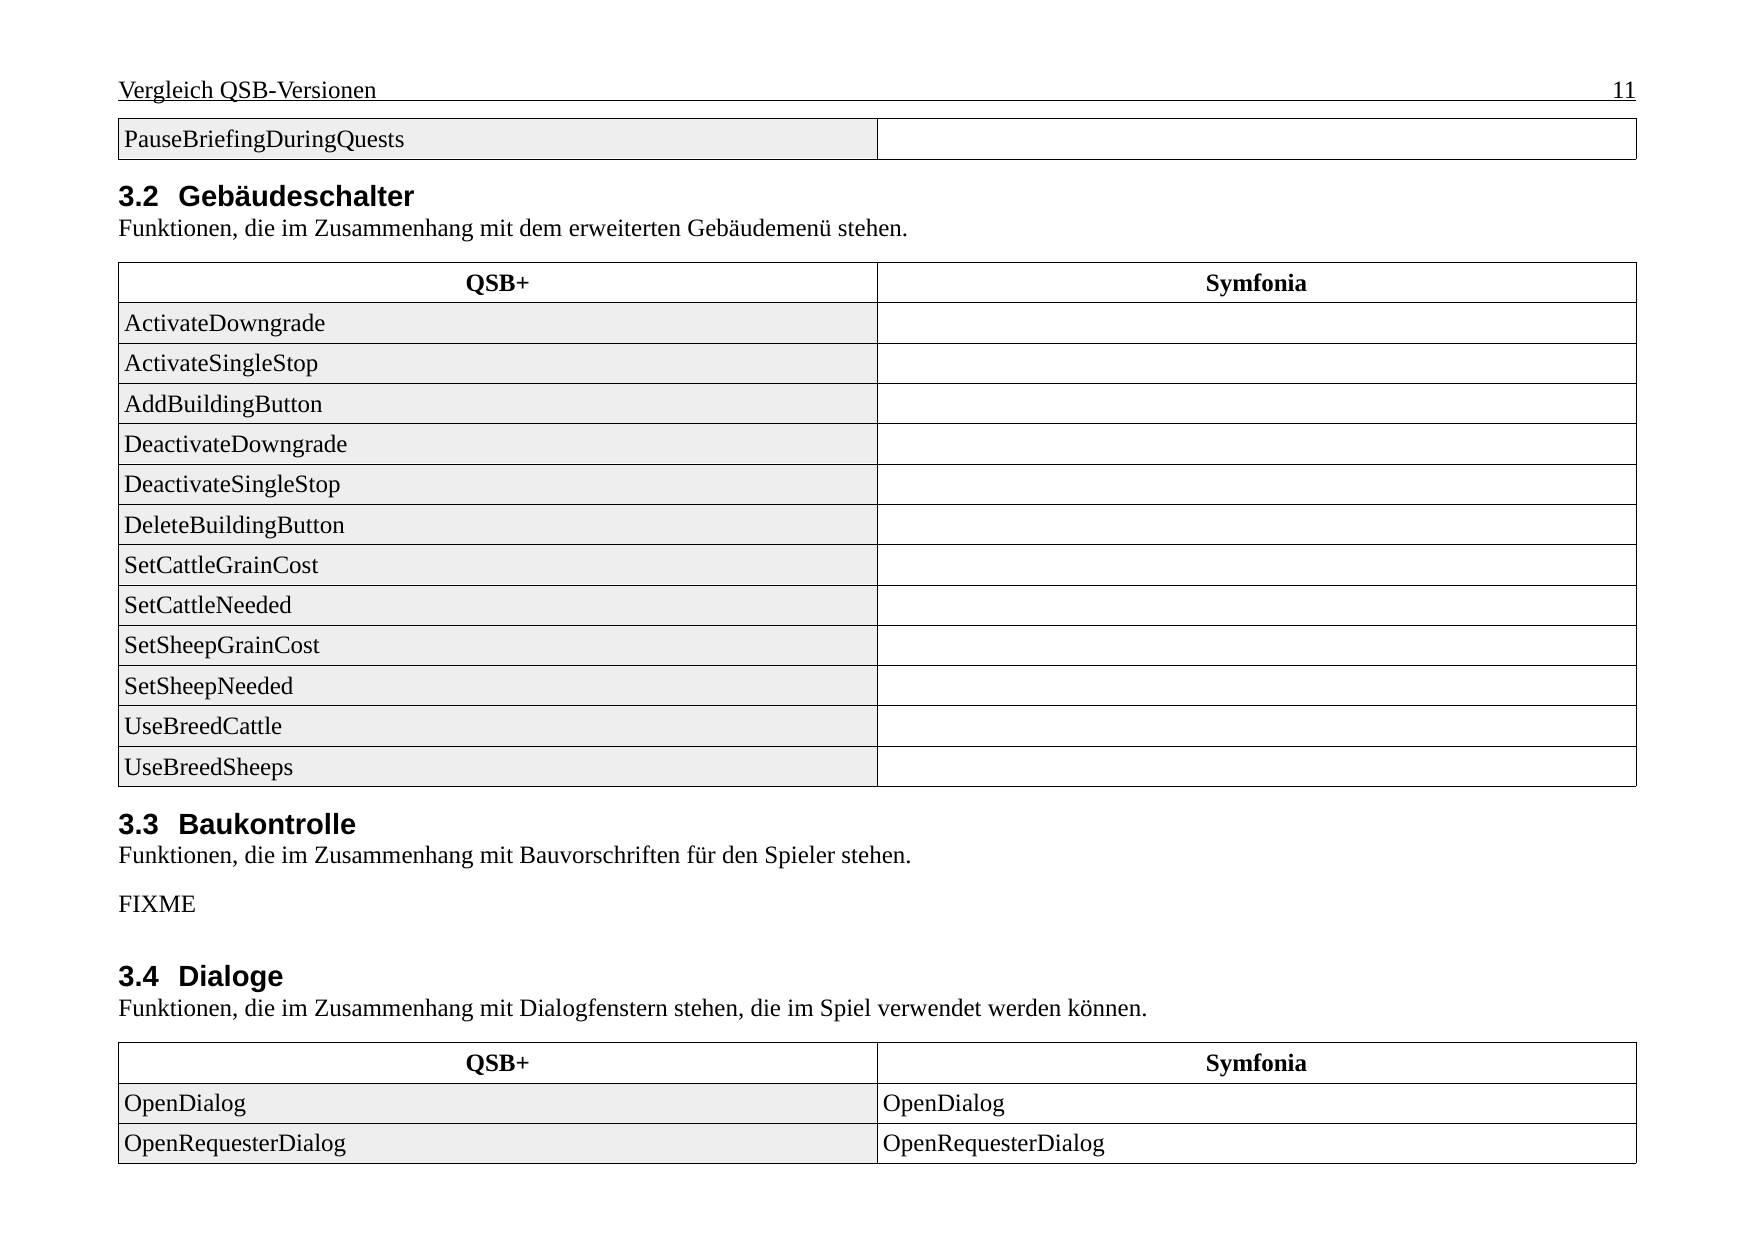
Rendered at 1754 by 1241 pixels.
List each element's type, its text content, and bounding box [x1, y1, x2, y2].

table_header QSB+ [119, 1043, 877, 1082]
table_cell [878, 344, 1636, 383]
table_cell [878, 303, 1636, 343]
table_cell [878, 545, 1636, 584]
table_cell DeleteBuildingButton [119, 505, 877, 544]
table_header Symfonia [878, 263, 1636, 302]
table_cell DeactivateDowngrade [119, 424, 877, 463]
table_cell OpenRequesterDialog [119, 1124, 877, 1163]
table_cell DeactivateSingleStop [119, 465, 877, 504]
table_cell SetCattleNeeded [119, 586, 877, 625]
table_cell UseBreedSheeps [119, 747, 877, 786]
subtitle Dialoge [118, 959, 1636, 993]
table_cell [878, 586, 1636, 625]
table_cell [878, 424, 1636, 463]
subtitle Gebäudeschalter [118, 179, 1636, 213]
table_cell UseBreedCattle [119, 706, 877, 746]
table_cell [878, 505, 1636, 544]
table_header QSB+ [119, 263, 877, 302]
text Funktionen, die im Zusammenhang mit dem erweiterten Gebäudemenü stehen. [118, 213, 1636, 242]
text Funktionen, die im Zusammenhang mit Dialogfenstern stehen, die im Spiel verwendet werden können. [118, 993, 1636, 1022]
table_cell ActivateDowngrade [119, 303, 877, 343]
text FIXME [118, 889, 1636, 918]
table_header Symfonia [878, 1043, 1636, 1082]
table_cell OpenDialog [119, 1084, 877, 1123]
table_cell SetSheepGrainCost [119, 626, 877, 665]
table_cell [878, 747, 1636, 786]
table_cell [878, 666, 1636, 705]
table_cell ActivateSingleStop [119, 344, 877, 383]
table_cell PauseBriefingDuringQuests [119, 119, 877, 158]
table_cell OpenDialog [878, 1084, 1636, 1123]
table_cell OpenRequesterDialog [878, 1124, 1636, 1163]
table_cell SetCattleGrainCost [119, 545, 877, 584]
text Funktionen, die im Zusammenhang mit Bauvorschriften für den Spieler stehen. [118, 841, 1636, 869]
table_cell [878, 119, 1636, 158]
subtitle Baukontrolle [118, 807, 1636, 841]
table_cell [878, 384, 1636, 423]
table_cell [878, 706, 1636, 746]
table_cell [878, 626, 1636, 665]
table_cell SetSheepNeeded [119, 666, 877, 705]
table_cell [878, 465, 1636, 504]
table_cell AddBuildingButton [119, 384, 877, 423]
